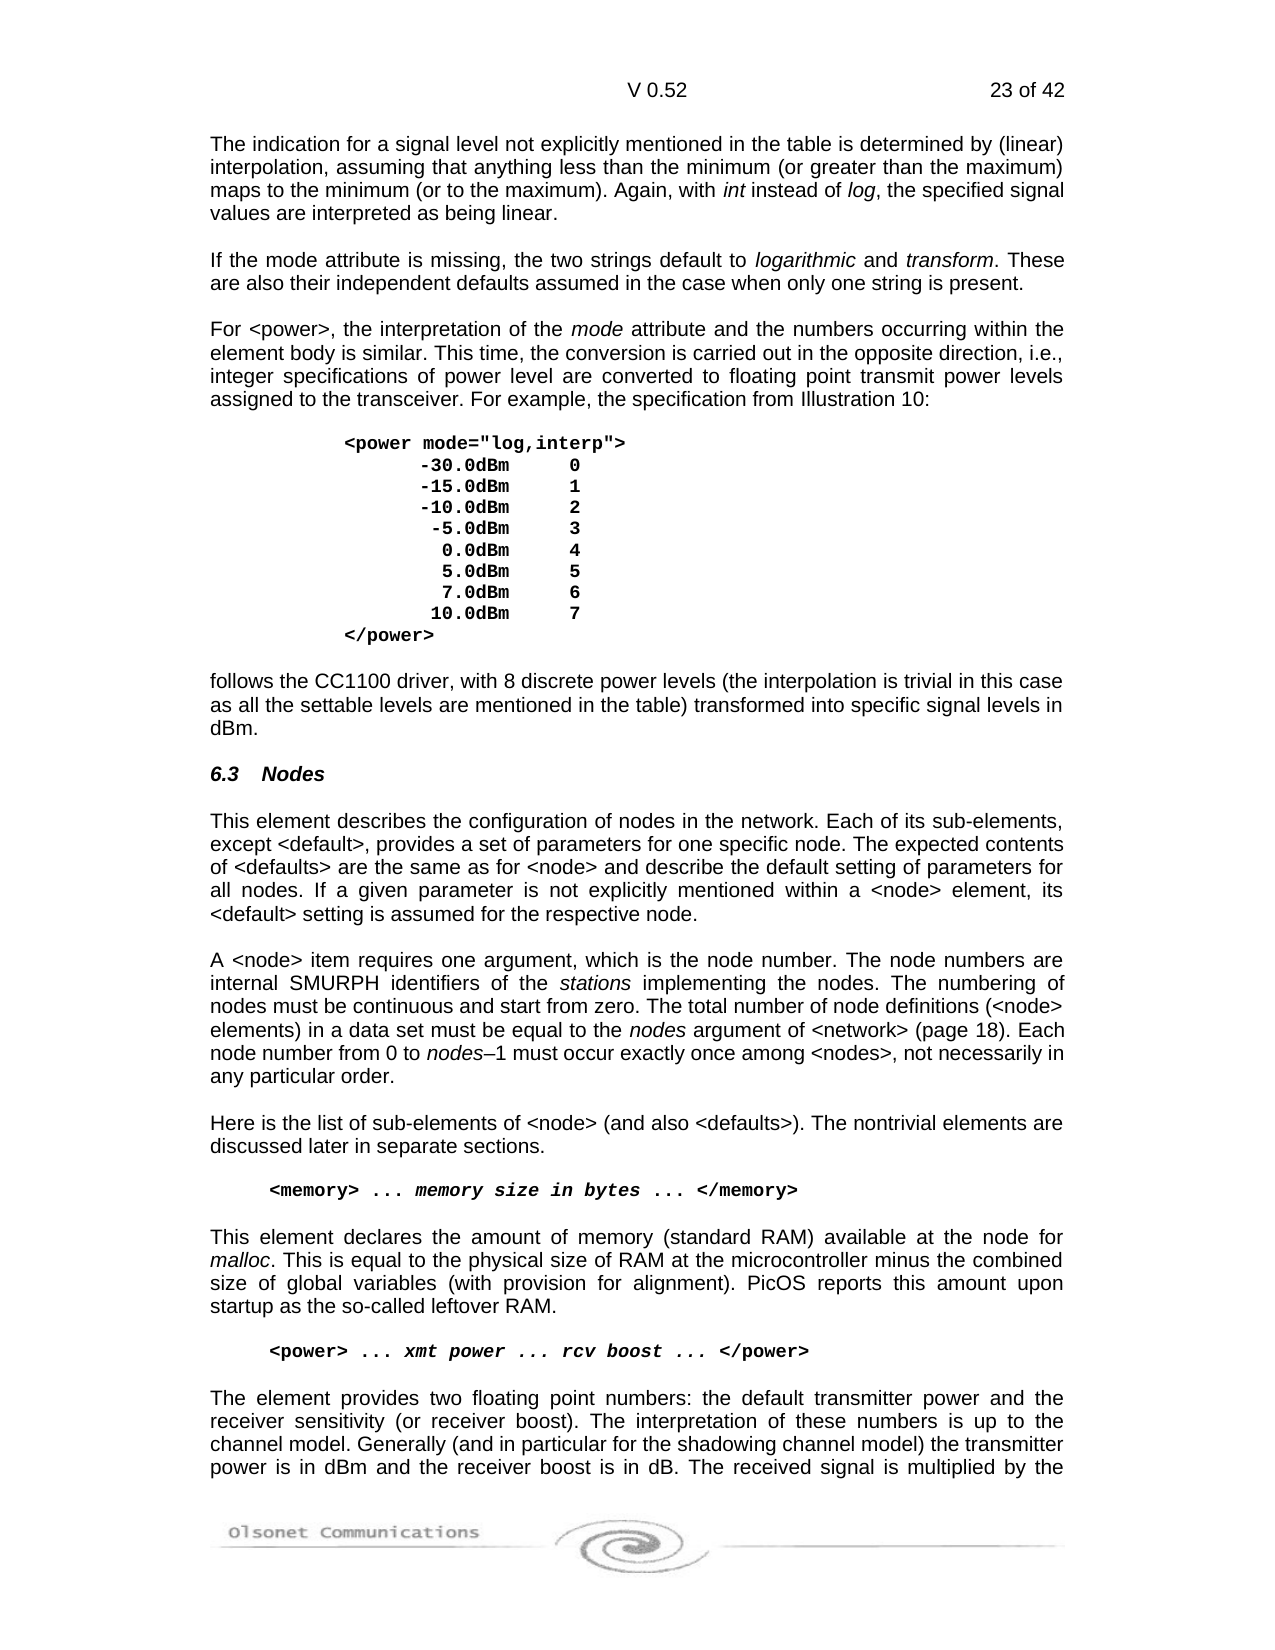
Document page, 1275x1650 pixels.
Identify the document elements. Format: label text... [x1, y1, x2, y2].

text -10.0dBm 2 [269, 498, 1065, 519]
text For <power>, the interpretation of the mode attribute and the numbers occurring within the element body is similar. This time, the conversion is carried out in the opposite direction, i.e., integer specifications of power level are converted to floating point transmit power levels assigned to the transceiver. For example, the specification from Illustration 10: [210, 318, 1065, 411]
text <power> ... xmt power ... rcv boost ... </power> [269, 1342, 1065, 1363]
text The indication for a signal level not explicitly mentioned in the table is determined by (linear) interpolation, assuming that anything less than the minimum (or greater than the maximum) maps to the minimum (or to the maximum). Again, with int instead of log, the specified signal values are interpreted as being linear. [210, 132, 1065, 225]
text 7.0dBm 6 [269, 583, 1065, 604]
text The element provides two floating point numbers: the default transmitter power and the receiver sensitivity (or receiver boost). The interpretation of these numbers is up to the channel model. Generally (and in particular for the shadowing channel model) the transmitter power is in dBm and the receiver boost is in dB. The received signal is multiplied by the [210, 1386, 1065, 1479]
text This element declares the amount of memory (standard RAM) available at the node for malloc. This is equal to the physical size of RAM at the microcontroller minus the combined size of global variables (with provision for alignment). PicOS reports this amount upon startup as the so-called leftover RAM. [210, 1225, 1065, 1318]
text 10.0dBm 7 [269, 604, 1065, 625]
text If the mode attribute is missing, the two strings default to logarithmic and transform. These are also their independent defaults assumed in the case when only one string is present. [210, 248, 1065, 295]
text -5.0dBm 3 [269, 519, 1065, 540]
text </power> [269, 625, 1065, 647]
text Here is the list of sub-elements of <node> (and also <defaults>). The nontrivial elements are discussed later in separate sections. [210, 1111, 1065, 1158]
text This element describes the configuration of nodes in the network. Each of its sub-elements, except <default>, provides a set of parameters for one specific node. The expected contents of <defaults> are the same as for <node> and describe the default setting of parameters for all nodes. If a given parameter is not explicitly mentioned within a <node> element, its <default> setting is assumed for the respective node. [210, 809, 1065, 925]
text -30.0dBm 0 [269, 455, 1065, 477]
text <power mode="log,interp"> [269, 434, 1065, 455]
text follows the CC1100 driver, with 8 discrete power levels (the interpolation is trivial in this case as all the settable levels are mentioned in the table) transformed into specific signal levels in dBm. [210, 670, 1065, 739]
text A <node> item requires one argument, which is the node number. The node numbers are internal SMURPH identifiers of the stations implementing the nodes. The numbering of nodes must be continuous and start from zero. The total number of node definitions (<node> elements) in a data set must be equal to the nodes argument of <network> (page 18). Each node number from 0 to nodes–1 must occur exactly once among <nodes>, not necessarily in any particular order. [210, 949, 1065, 1088]
text <memory> ... memory size in bytes ... </memory> [269, 1181, 1065, 1202]
picture [210, 1504, 1065, 1596]
subtitle Nodes [210, 763, 1065, 786]
text -15.0dBm 1 [269, 477, 1065, 498]
text 0.0dBm 4 [269, 540, 1065, 562]
text 5.0dBm 5 [269, 562, 1065, 583]
